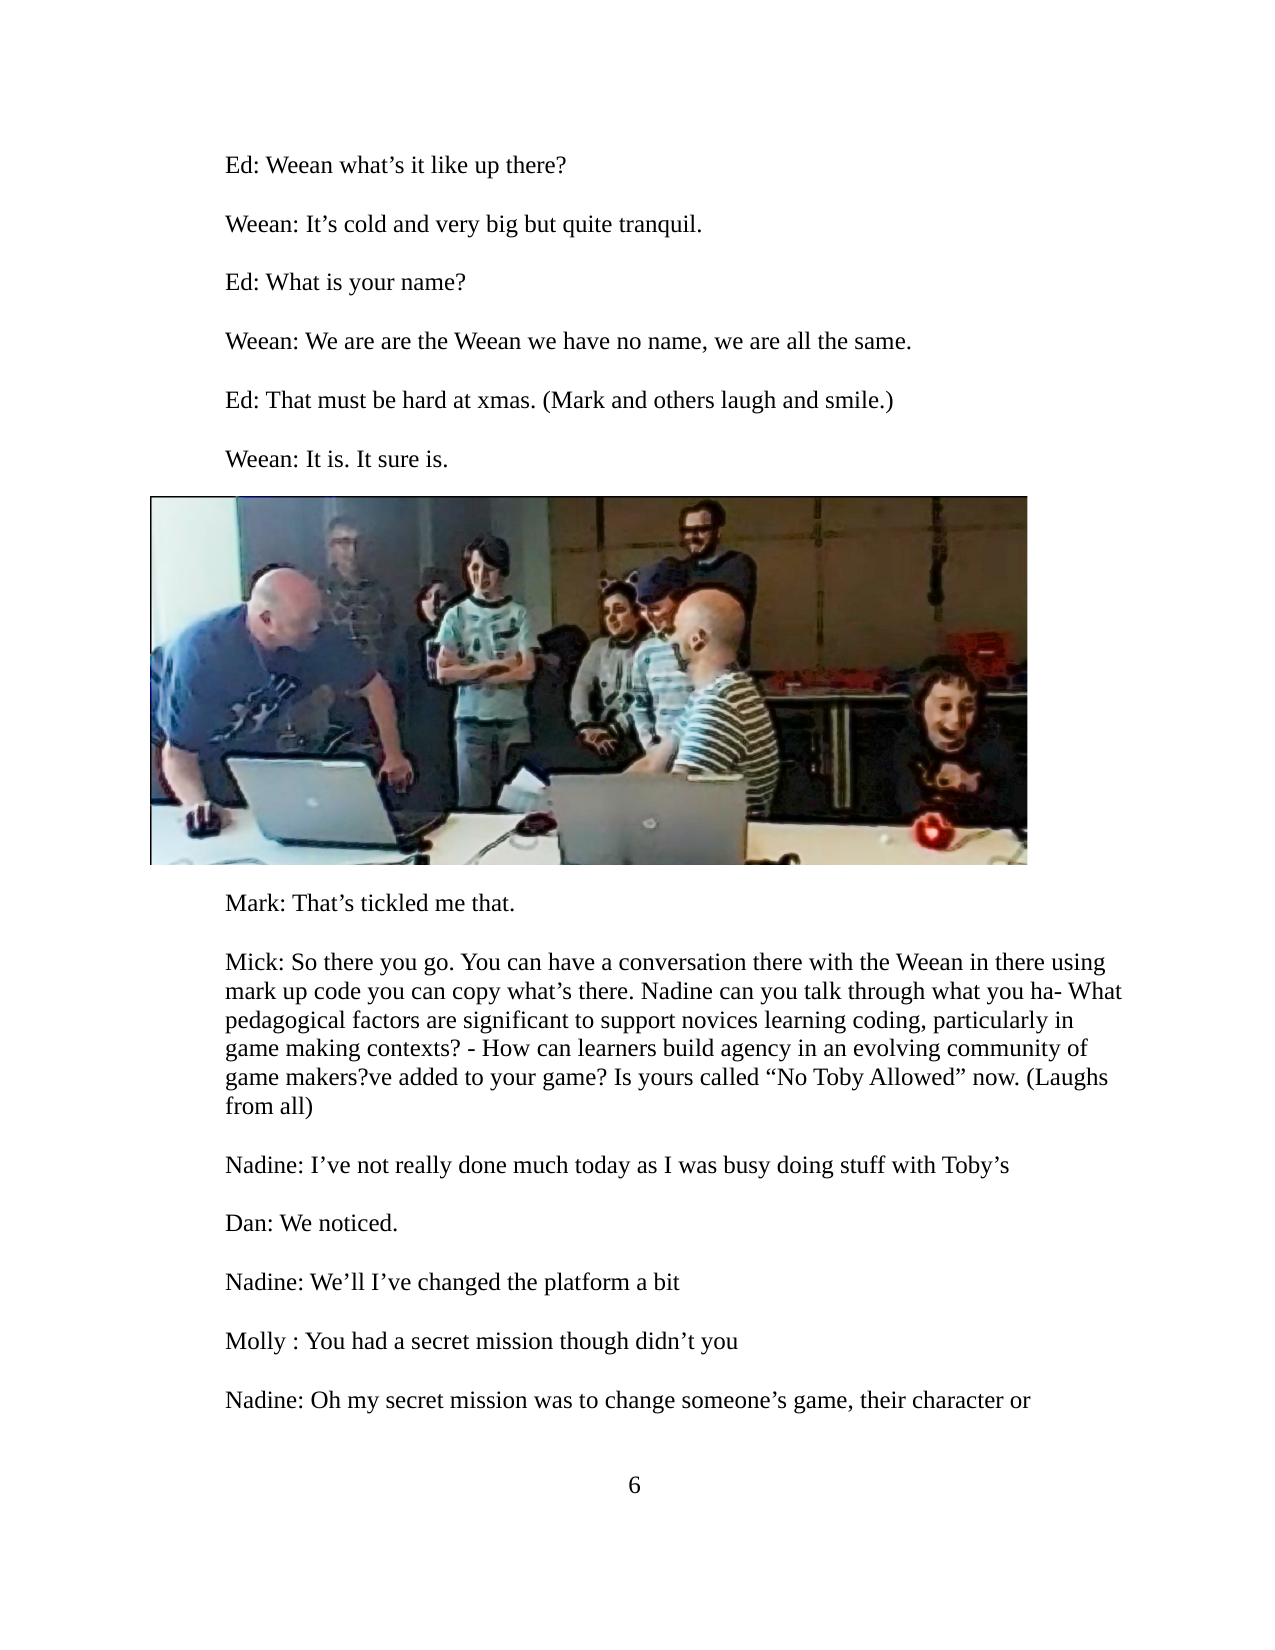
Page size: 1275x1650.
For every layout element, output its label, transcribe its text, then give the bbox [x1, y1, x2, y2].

text Mark: That’s tickled me that. [225, 888, 1125, 917]
text Dan: We noticed. [225, 1208, 1125, 1237]
text Ed: That must be hard at xmas. (Mark and others laugh and smile.) [225, 385, 1125, 414]
text Weean: We are are the Weean we have no name, we are all the same. [225, 326, 1125, 355]
text Weean: It is. It sure is. [225, 444, 1125, 472]
text Molly : You had a secret mission though didn’t you [225, 1326, 1125, 1355]
text Nadine: I’ve not really done much today as I was busy doing stuff with Toby’s [225, 1150, 1125, 1178]
text Nadine: We’ll I’ve changed the platform a bit [225, 1267, 1125, 1296]
text Weean: It’s cold and very big but quite tranquil. [225, 209, 1125, 237]
picture [150, 496, 1028, 865]
text Nadine: Oh my secret mission was to change someone’s game, their character or [225, 1385, 1125, 1413]
text Ed: What is your name? [225, 267, 1125, 296]
text Mick: So there you go. You can have a conversation there with the Weean in there using mark up code you can copy what’s there. Nadine can you talk through what you ha- What pedagogical factors are significant to support novices learning coding, particularly in game making contexts? - How can learners build agency in an evolving community of game makers?ve added to your game? Is yours called “No Toby Allowed” now. (Laughs from all) [225, 947, 1125, 1120]
text Ed: Weean what’s it like up there? [225, 150, 1125, 179]
